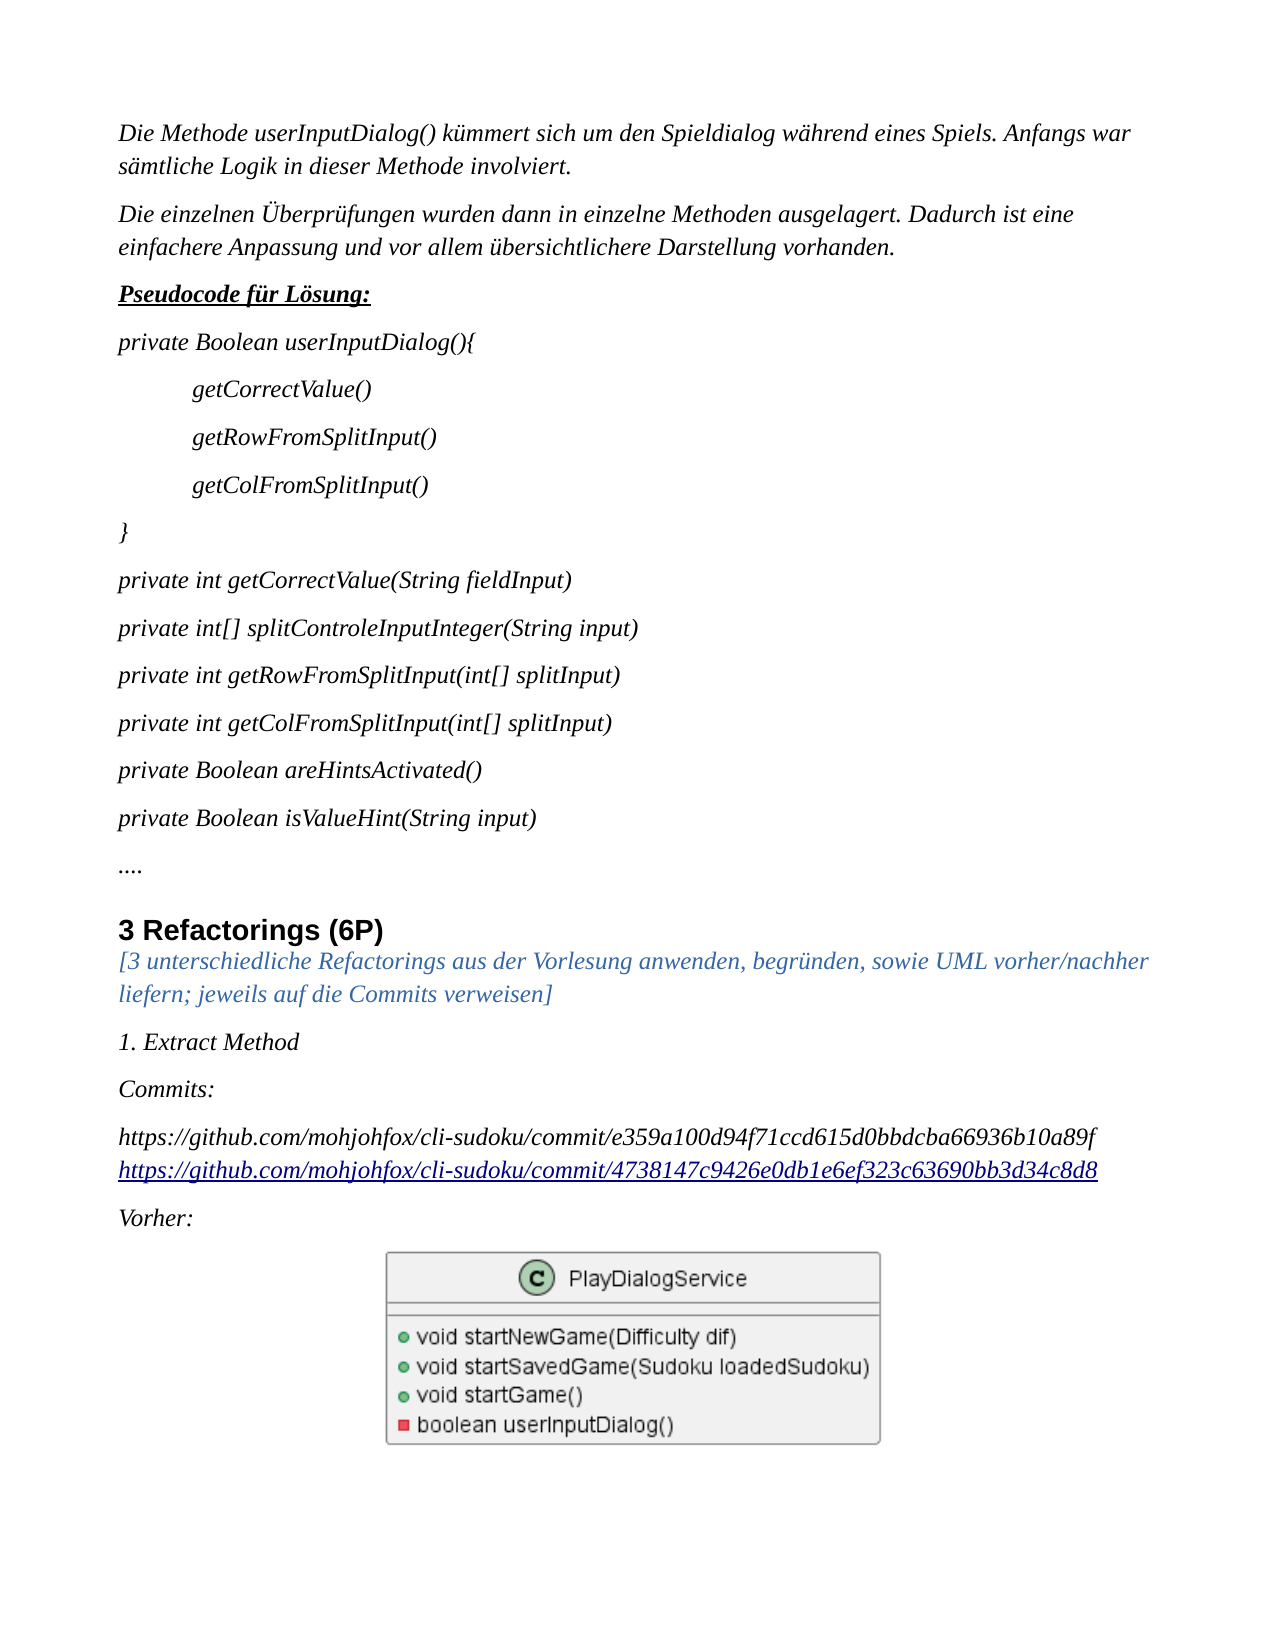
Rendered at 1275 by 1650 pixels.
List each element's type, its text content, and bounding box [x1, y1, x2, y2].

text getColFromSplitInput() [118, 470, 1157, 498]
text Pseudocode für Lösung: [118, 279, 1157, 308]
text private int getCorrectValue(String fieldInput) [118, 565, 1157, 594]
text getRowFromSplitInput() [118, 422, 1157, 451]
text 1. Extract Method [118, 1027, 1157, 1056]
text } [118, 517, 1157, 546]
text private int[] splitControleInputInteger(String input) [118, 613, 1157, 641]
text Vorher: [118, 1203, 1157, 1232]
text private int getColFromSplitInput(int[] splitInput) [118, 708, 1157, 737]
text getCorrectValue() [118, 374, 1157, 403]
text Die einzelnen Überprüfungen wurden dann in einzelne Methoden ausgelagert. Dadurch ist eine einfachere Anpassung und vor allem übersichtlichere Darstellung vorhanden. [118, 199, 1157, 261]
text private Boolean userInputDialog(){ [118, 327, 1157, 356]
text private Boolean isValueHint(String input) [118, 803, 1157, 832]
subtitle 3 Refactorings (6P) [118, 913, 1157, 946]
text [3 unterschiedliche Refactorings aus der Vorlesung anwenden, begründen, sowie UML vorher/nachher liefern; jeweils auf die Commits verweisen] [118, 946, 1157, 1008]
text Commits: [118, 1074, 1157, 1103]
text private int getRowFromSplitInput(int[] splitInput) [118, 660, 1157, 689]
text .... [118, 851, 1157, 879]
text private Boolean areHintsActivated() [118, 755, 1157, 784]
text Die Methode userInputDialog() kümmert sich um den Spieldialog während eines Spiels. Anfangs war sämtliche Logik in dieser Methode involviert. [118, 118, 1157, 180]
text https://github.com/mohjohfox/cli-sudoku/commit/e359a100d94f71ccd615d0bbdcba66936b10a89f https://github.com/mohjohfox/cli-sudoku/commit/4738147c9426e0db1e6ef323c63690bb3d34c8d8 [118, 1122, 1157, 1184]
